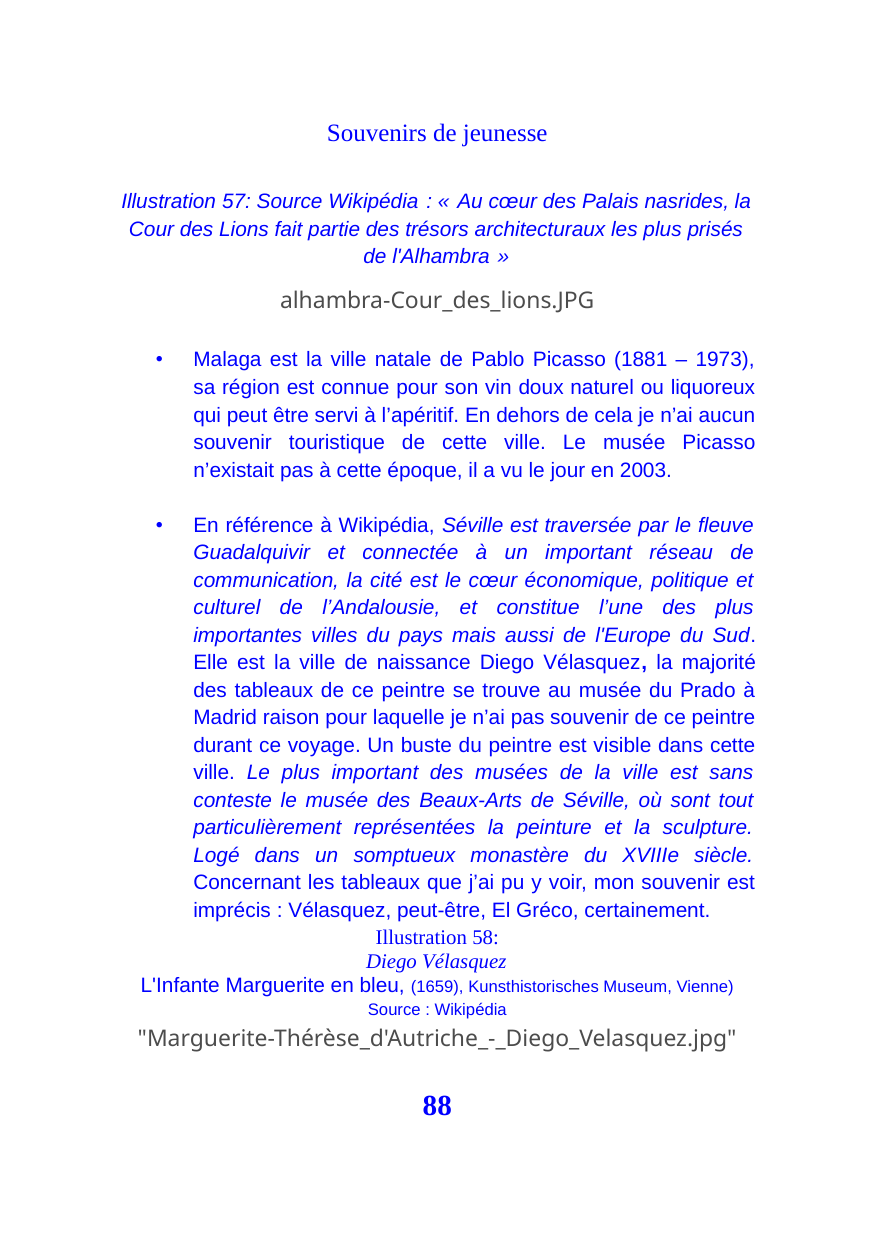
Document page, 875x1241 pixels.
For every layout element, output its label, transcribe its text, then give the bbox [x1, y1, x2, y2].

text Illustration 58: [118, 925, 756, 949]
list Malaga est la ville natale de Pablo Picasso (1881 – 1973), sa région est connue pour son vin doux naturel ou liquoreux qui peut être servi à l’apéritif. En dehors de cela je n’ai aucun souvenir touristique de cette ville. Le musée Picasso n’existait pas à cette époque, il a vu le jour en 2003. [156, 347, 756, 481]
list En référence à Wikipédia, Séville est traversée par le fleuve Guadalquivir et connectée à un important réseau de communication, la cité est le cœur économique, politique et culturel de l’Andalousie, et constitue l’une des plus importantes villes du pays mais aussi de l'Europe du Sud. Elle est la ville de naissance Diego Vélasquez, la majorité des tableaux de ce peintre se trouve au musée du Prado à Madrid raison pour laquelle je n’ai pas souvenir de ce peintre durant ce voyage. Un buste du peintre est visible dans cette ville. Le plus important des musées de la ville est sans conteste le musée des Beaux-Arts de Séville, où sont tout particulièrement représentées la peinture et la sculpture. Logé dans un somptueux monastère du XVIIIe siècle. Concernant les tableaux que j’ai pu y voir, mon souvenir est imprécis : Vélasquez, peut-être, El Gréco, certainement. [156, 512, 756, 921]
text L'Infante Marguerite en bleu, (1659), Kunsthistorisches Museum, Vienne) Source : Wikipédia [118, 973, 756, 1019]
text Diego Vélasquez [118, 949, 756, 973]
text Illustration 57: Source Wikipédia : « Au cœur des Palais nasrides, la Cour des Lions fait partie des trésors architecturaux les plus prisés de l'Alhambra » [118, 189, 756, 268]
text alhambra-Cour_des_lions.JPG [118, 284, 756, 315]
text "Marguerite-Thérèse_d'Autriche_-_Diego_Velasquez.jpg" [118, 1022, 756, 1053]
